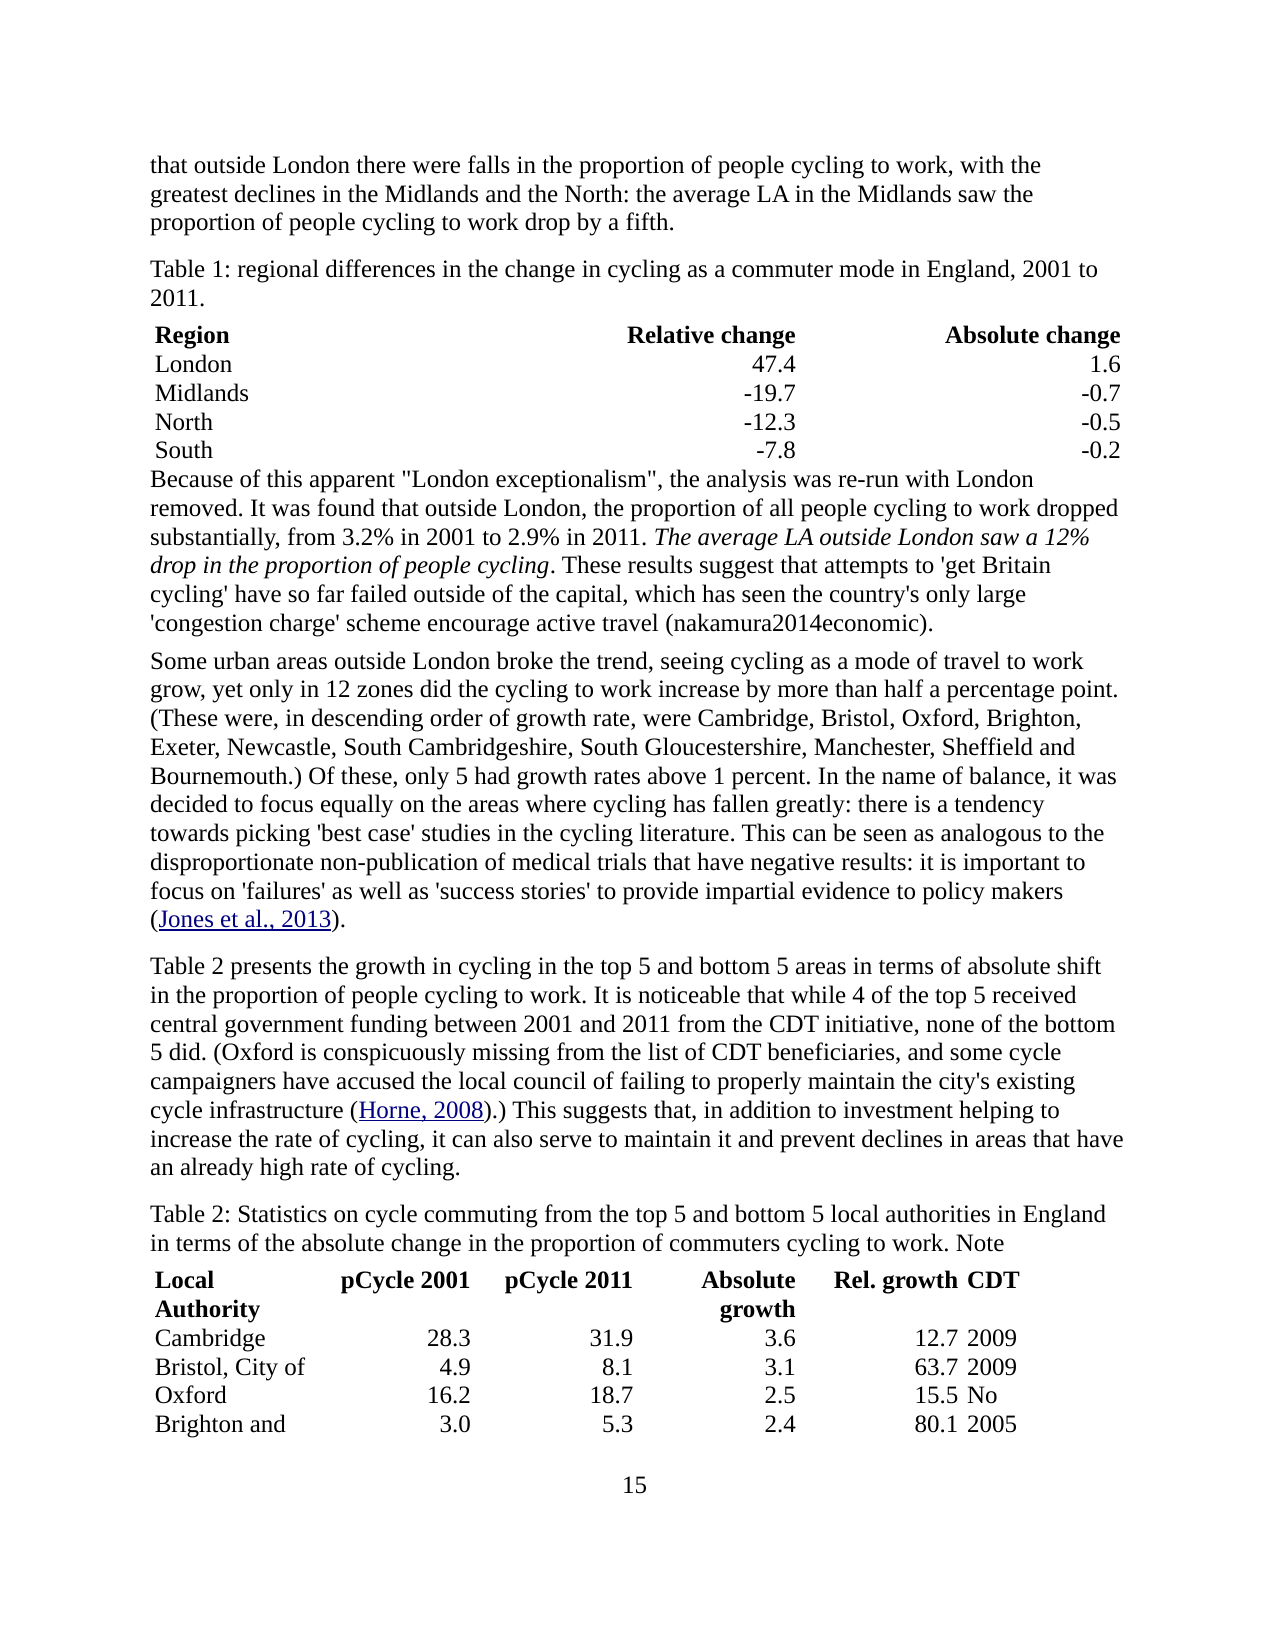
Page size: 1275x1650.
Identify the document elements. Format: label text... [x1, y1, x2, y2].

table_cell -7.8 [475, 436, 800, 464]
table_cell -0.5 [800, 407, 1125, 436]
table_cell 15.5 [800, 1381, 962, 1409]
table_header Relative change [475, 321, 800, 349]
table_cell 16.2 [313, 1381, 475, 1409]
table_cell 3.0 [313, 1409, 475, 1438]
table_cell 18.7 [475, 1381, 637, 1409]
table_cell -19.7 [475, 378, 800, 407]
table_cell 31.9 [475, 1323, 637, 1352]
table_cell Cambridge [150, 1323, 312, 1352]
table_cell 1.6 [800, 349, 1125, 378]
table_cell Bristol, City of [150, 1352, 312, 1381]
table_cell Brighton and [150, 1409, 312, 1438]
table_cell London [150, 349, 475, 378]
table_cell 3.1 [638, 1352, 800, 1381]
table_header Absolute change [800, 321, 1125, 349]
table_cell No [963, 1381, 1125, 1409]
text Because of this apparent "London exceptionalism", the analysis was re-run with London removed. It was found that outside London, the proportion of all people cycling to work dropped substantially, from 3.2% in 2001 to 2.9% in 2011. The average LA outside London saw a 12% drop in the proportion of people cycling. These results suggest that attempts to 'get Britain cycling' have so far failed outside of the capital, which has seen the country's only large 'congestion charge' scheme encourage active travel (nakamura2014economic). [150, 464, 1125, 637]
table_cell 4.9 [313, 1352, 475, 1381]
table_cell Oxford [150, 1381, 312, 1409]
table_header pCycle 2001 [313, 1266, 475, 1323]
table_cell Midlands [150, 378, 475, 407]
table_cell 63.7 [800, 1352, 962, 1381]
table_cell -0.7 [800, 378, 1125, 407]
table_cell 2009 [963, 1352, 1125, 1381]
table_cell 2005 [963, 1409, 1125, 1438]
table_cell 12.7 [800, 1323, 962, 1352]
table_cell 8.1 [475, 1352, 637, 1381]
table_cell 47.4 [475, 349, 800, 378]
text Table 2 presents the growth in cycling in the top 5 and bottom 5 areas in terms of absolute shift in the proportion of people cycling to work. It is noticeable that while 4 of the top 5 received central government funding between 2001 and 2011 from the CDT initiative, none of the bottom 5 did. (Oxford is conspicuously missing from the list of CDT beneficiaries, and some cycle campaigners have accused the local council of failing to properly maintain the city's existing cycle infrastructure (Horne, 2008).) This suggests that, in addition to investment helping to increase the rate of cycling, it can also serve to maintain it and prevent declines in areas that have an already high rate of cycling. [150, 951, 1125, 1181]
table_cell North [150, 407, 475, 436]
text Table 2: Statistics on cycle commuting from the top 5 and bottom 5 local authorities in England in terms of the absolute change in the proportion of commuters cycling to work. Note [150, 1199, 1125, 1257]
table_cell 2.4 [638, 1409, 800, 1438]
table_header pCycle 2011 [475, 1266, 637, 1323]
table_cell South [150, 436, 475, 464]
table_cell -0.2 [800, 436, 1125, 464]
text Some urban areas outside London broke the trend, seeing cycling as a mode of travel to work grow, yet only in 12 zones did the cycling to work increase by more than half a percentage point. (These were, in descending order of growth rate, were Cambridge, Bristol, Oxford, Brighton, Exeter, Newcastle, South Cambridgeshire, South Gloucestershire, Manchester, Sheffield and Bournemouth.) Of these, only 5 had growth rates above 1 percent. In the name of balance, it was decided to focus equally on the areas where cycling has fallen greatly: there is a tendency towards picking 'best case' studies in the cycling literature. This can be seen as analogous to the disproportionate non-publication of medical trials that have negative results: it is important to focus on 'failures' as well as 'success stories' to provide impartial evidence to policy makers (Jones et al., 2013). [150, 646, 1125, 933]
table_cell 3.6 [638, 1323, 800, 1352]
table_header Local Authority [150, 1266, 312, 1323]
text Table 1: regional differences in the change in cycling as a commuter mode in England, 2001 to 2011. [150, 254, 1125, 312]
table_header Absolute growth [638, 1266, 800, 1323]
table_header CDT [963, 1266, 1125, 1323]
table_cell 80.1 [800, 1409, 962, 1438]
table_cell 28.3 [313, 1323, 475, 1352]
table_cell 2009 [963, 1323, 1125, 1352]
table_header Rel. growth [800, 1266, 962, 1323]
text that outside London there were falls in the proportion of people cycling to work, with the greatest declines in the Midlands and the North: the average LA in the Midlands saw the proportion of people cycling to work drop by a fifth. [150, 150, 1125, 236]
table_cell 2.5 [638, 1381, 800, 1409]
table_cell 5.3 [475, 1409, 637, 1438]
table_header Region [150, 321, 475, 349]
table_cell -12.3 [475, 407, 800, 436]
